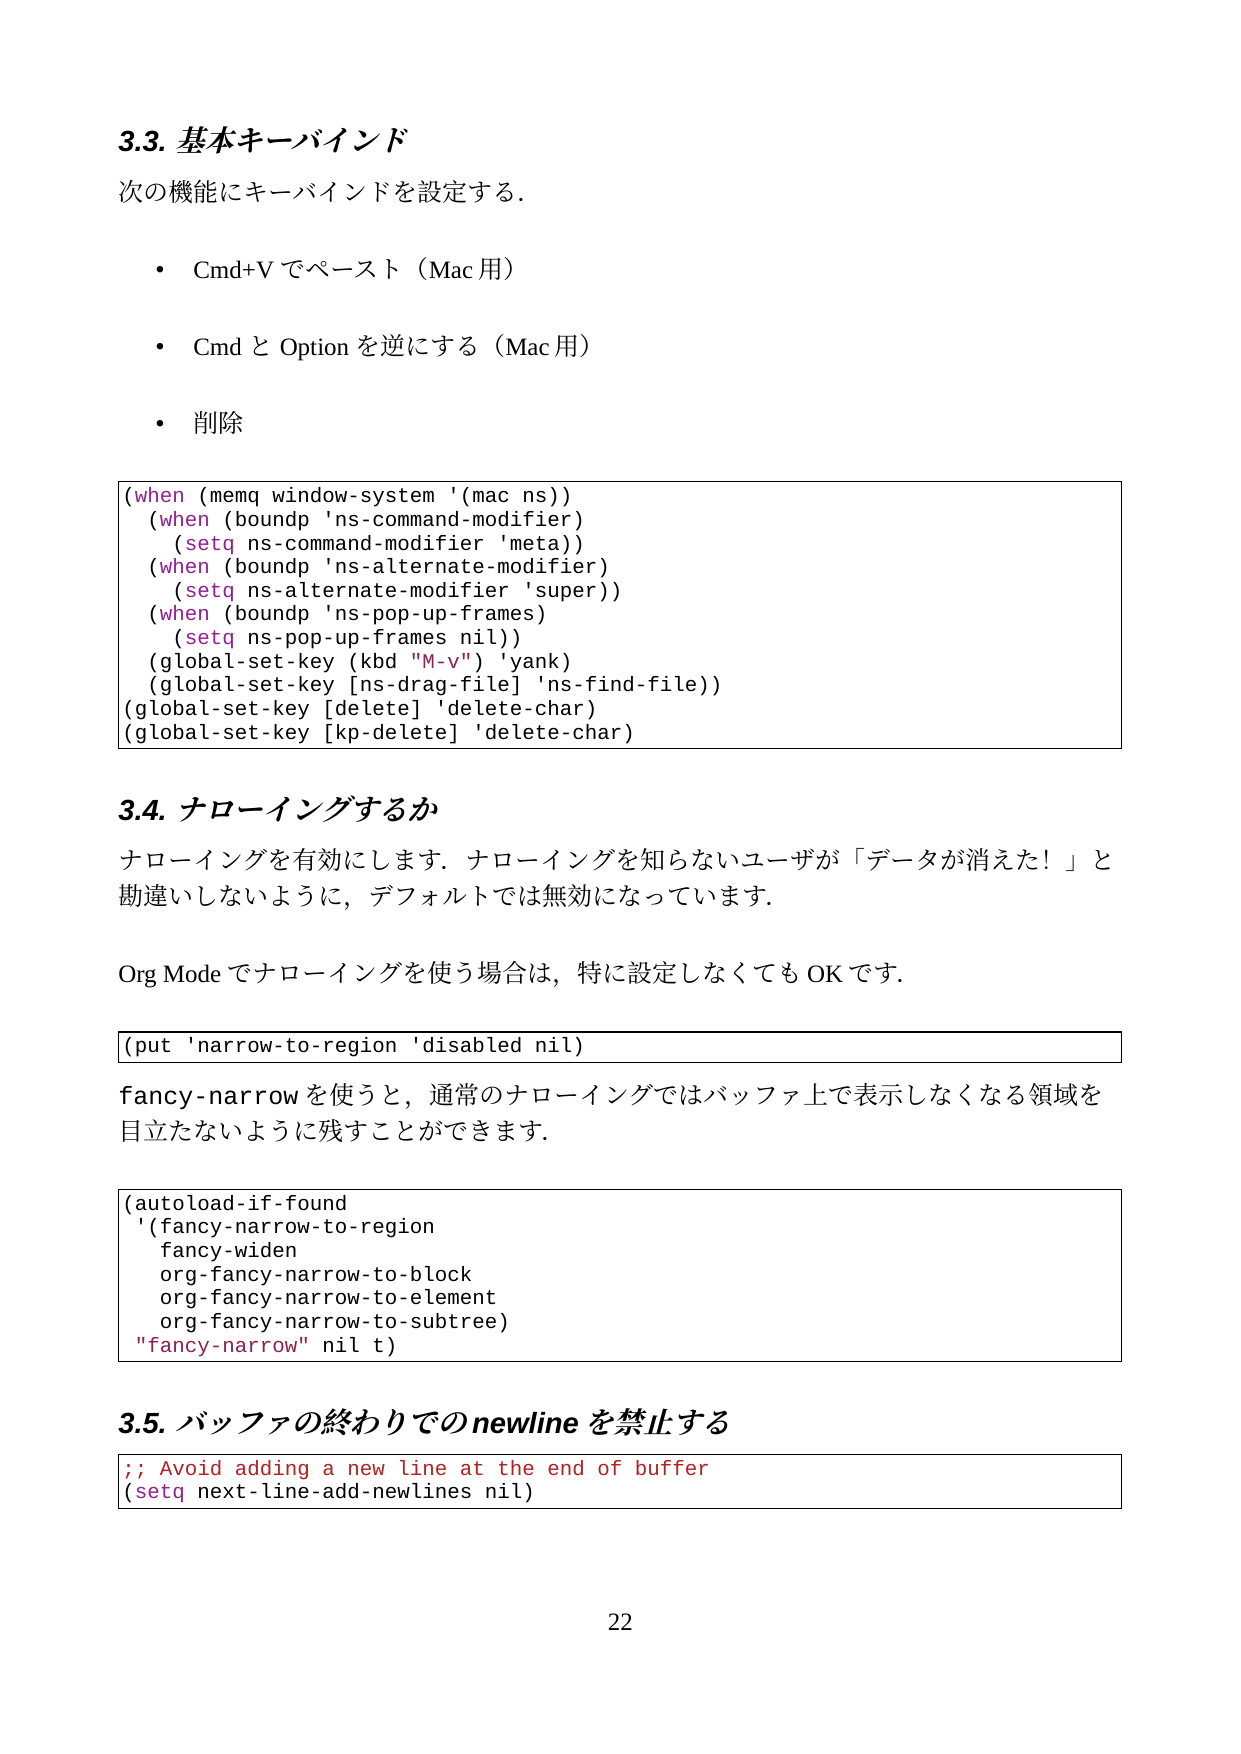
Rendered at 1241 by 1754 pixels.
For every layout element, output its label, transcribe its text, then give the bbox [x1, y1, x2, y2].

subtitle バッファの終わりでのnewlineを禁止する [118, 1399, 1122, 1441]
list Cmd と Option を逆にする（Mac用） [156, 327, 1122, 392]
text (global-set-key [ns-drag-file] 'ns-find-file)) [119, 670, 1121, 694]
text (setq next-line-add-newlines nil) [119, 1478, 1121, 1508]
text '(fancy-narrow-to-region [119, 1212, 1121, 1236]
list 削除 [156, 404, 1122, 469]
text Org Mode でナローイングを使う場合は，特に設定しなくてもOKです． [118, 954, 1122, 1019]
text (when (boundp 'ns-command-modifier) [119, 505, 1121, 528]
text org-fancy-narrow-to-element [119, 1283, 1121, 1307]
text (global-set-key [kp-delete] 'delete-char) [119, 718, 1121, 748]
text (global-set-key [delete] 'delete-char) [119, 694, 1121, 718]
text (global-set-key (kbd "M-v") 'yank) [119, 647, 1121, 670]
text (put 'narrow-to-region 'disabled nil) [119, 1033, 1121, 1062]
text fancy-narrow を使うと，通常のナローイングではバッファ上で表示しなくなる領域を目立たないように残すことができます． [118, 1075, 1122, 1176]
text org-fancy-narrow-to-block [119, 1260, 1121, 1283]
text (setq ns-pop-up-frames nil)) [119, 623, 1121, 647]
subtitle 基本キーバインド [118, 118, 1122, 160]
text fancy-widen [119, 1236, 1121, 1260]
text ナローイングを有効にします．ナローイングを知らないユーザが「データが消えた！」と勘違いしないように，デフォルトでは無効になっています． [118, 841, 1122, 942]
text (autoload-if-found [119, 1190, 1121, 1212]
text "fancy-narrow" nil t) [119, 1331, 1121, 1361]
list Cmd+V でペースト（Mac用） [156, 250, 1122, 314]
text (when (memq window-system '(mac ns)) [119, 482, 1121, 505]
text (when (boundp 'ns-alternate-modifier) [119, 552, 1121, 576]
text ;; Avoid adding a new line at the end of buffer [119, 1455, 1121, 1478]
text 次の機能にキーバインドを設定する． [118, 172, 1122, 237]
text (setq ns-command-modifier 'meta)) [119, 528, 1121, 552]
subtitle ナローイングするか [118, 787, 1122, 828]
text (when (boundp 'ns-pop-up-frames) [119, 599, 1121, 623]
text (setq ns-alternate-modifier 'super)) [119, 576, 1121, 599]
text org-fancy-narrow-to-subtree) [119, 1307, 1121, 1331]
